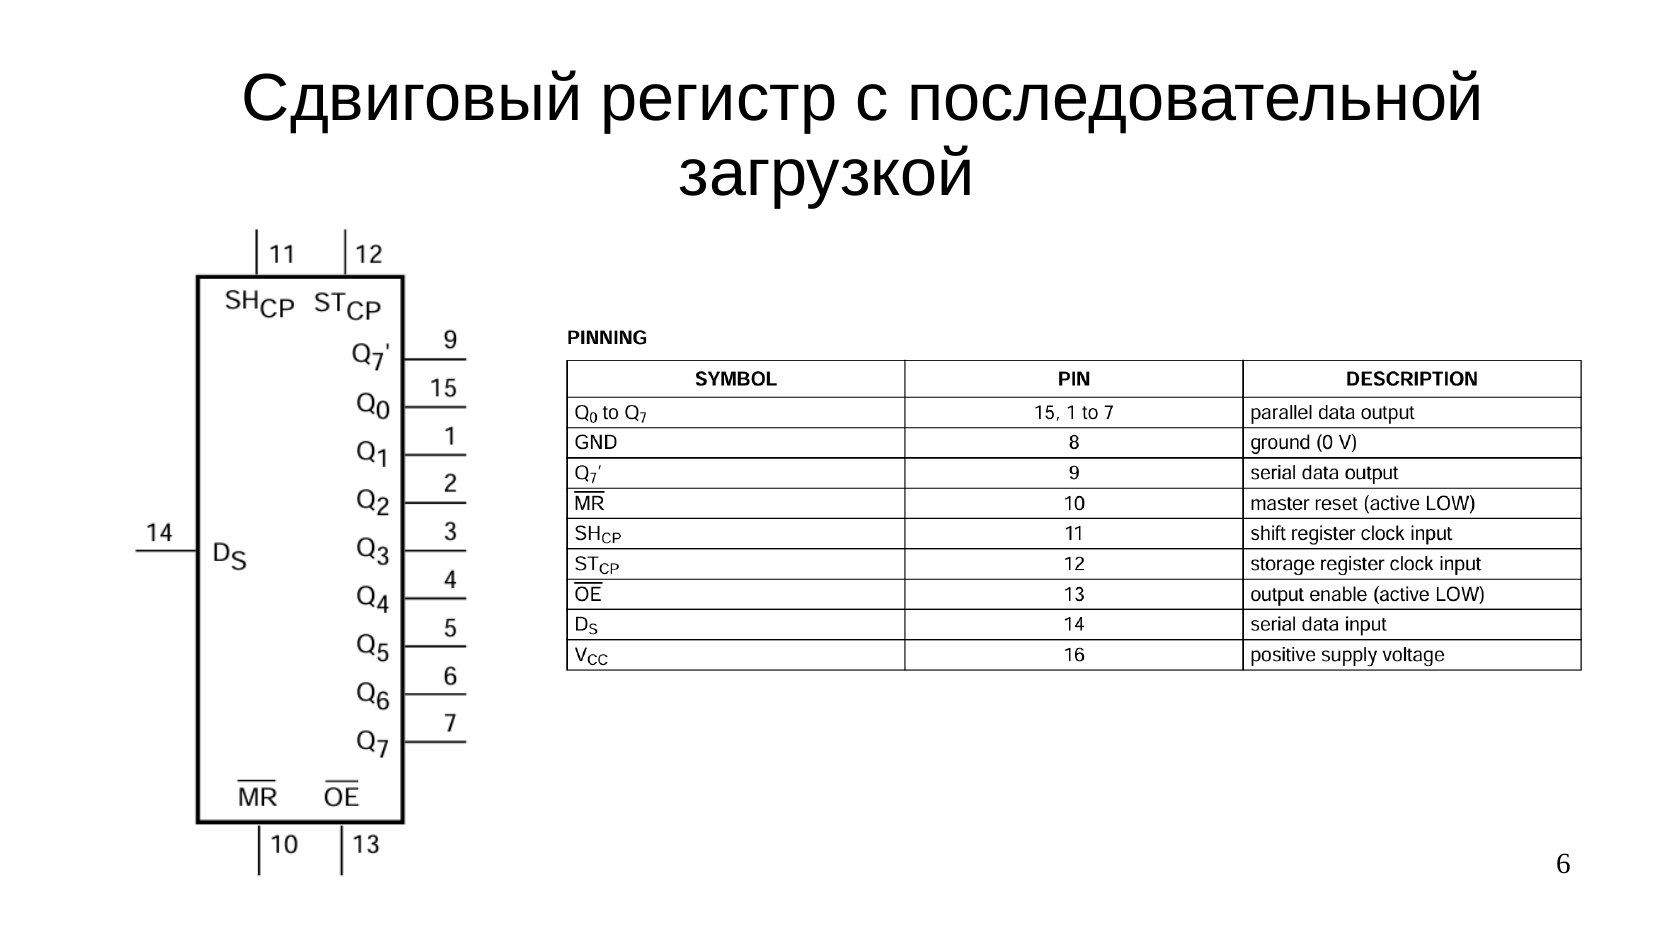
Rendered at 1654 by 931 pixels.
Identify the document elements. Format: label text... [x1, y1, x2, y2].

picture [561, 324, 1588, 680]
picture [107, 206, 502, 895]
title Сдвиговый регистр с последовательной загрузкой [29, 33, 1625, 237]
